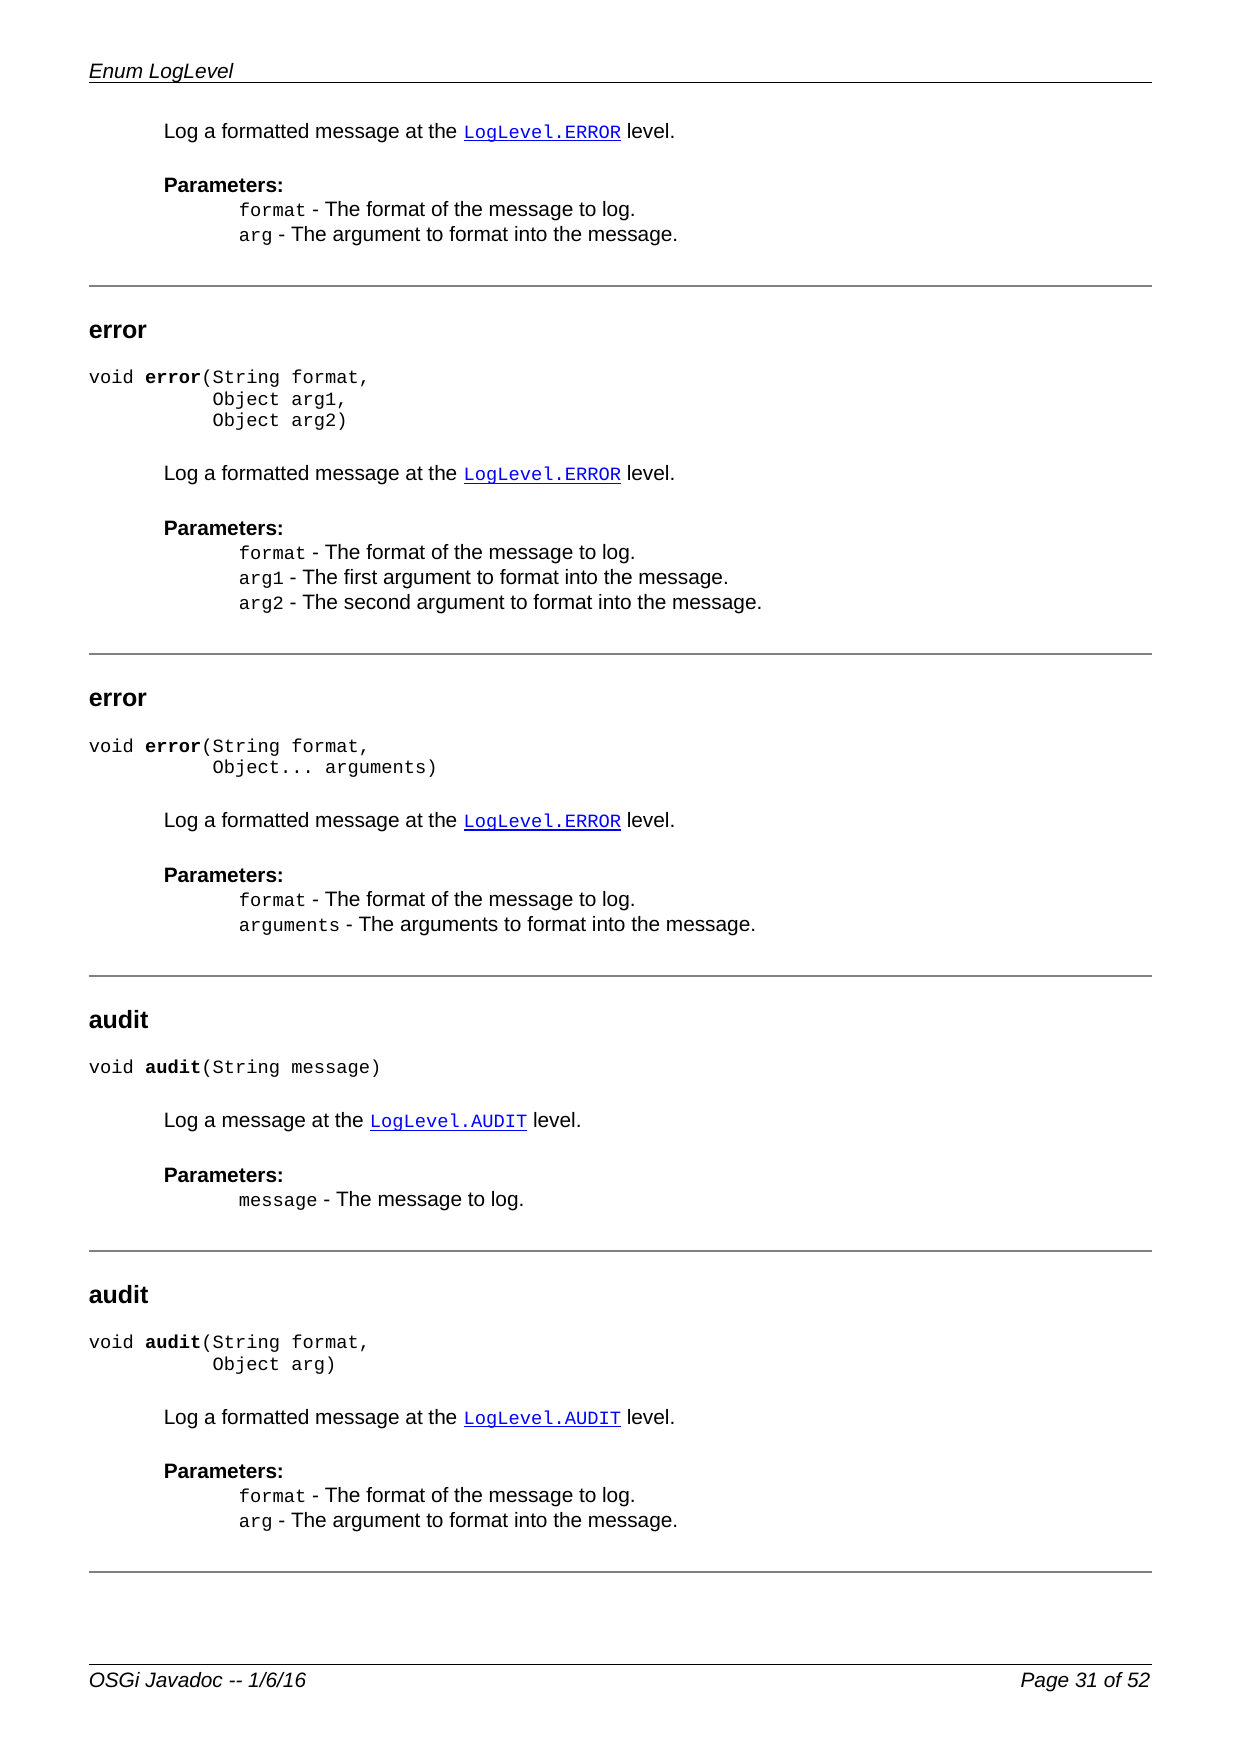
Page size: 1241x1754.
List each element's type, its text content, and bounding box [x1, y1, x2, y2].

text Parameters: [163, 1459, 1152, 1483]
text Parameters: [163, 516, 1152, 539]
text Log a formatted message at the LogLevel.ERROR level. [163, 118, 1152, 144]
text arg1 - The first argument to format into the message. [238, 565, 1152, 590]
text format - The format of the message to log. [238, 197, 1152, 222]
subtitle error [88, 315, 1152, 344]
text void error(String format, Object arg1, Object arg2) [88, 368, 1152, 432]
text void error(String format, Object... arguments) [88, 736, 1152, 779]
text Parameters: [163, 862, 1152, 886]
text format - The format of the message to log. [238, 886, 1152, 912]
text Log a formatted message at the LogLevel.ERROR level. [163, 808, 1152, 833]
subtitle error [88, 683, 1152, 712]
text void audit(String format, Object arg) [88, 1333, 1152, 1376]
text format - The format of the message to log. [238, 539, 1152, 565]
text Log a formatted message at the LogLevel.AUDIT level. [163, 1405, 1152, 1430]
text format - The format of the message to log. [238, 1483, 1152, 1508]
text arg - The argument to format into the message. [238, 1508, 1152, 1533]
text arg - The argument to format into the message. [238, 222, 1152, 247]
text Log a message at the LogLevel.AUDIT level. [163, 1108, 1152, 1133]
text void audit(String message) [88, 1058, 1152, 1079]
text arguments - The arguments to format into the message. [238, 912, 1152, 937]
text Parameters: [163, 173, 1152, 197]
subtitle audit [88, 1280, 1152, 1309]
text message - The message to log. [238, 1187, 1152, 1212]
text arg2 - The second argument to format into the message. [238, 590, 1152, 615]
text Parameters: [163, 1163, 1152, 1187]
text Log a formatted message at the LogLevel.ERROR level. [163, 461, 1152, 486]
subtitle audit [88, 1005, 1152, 1034]
